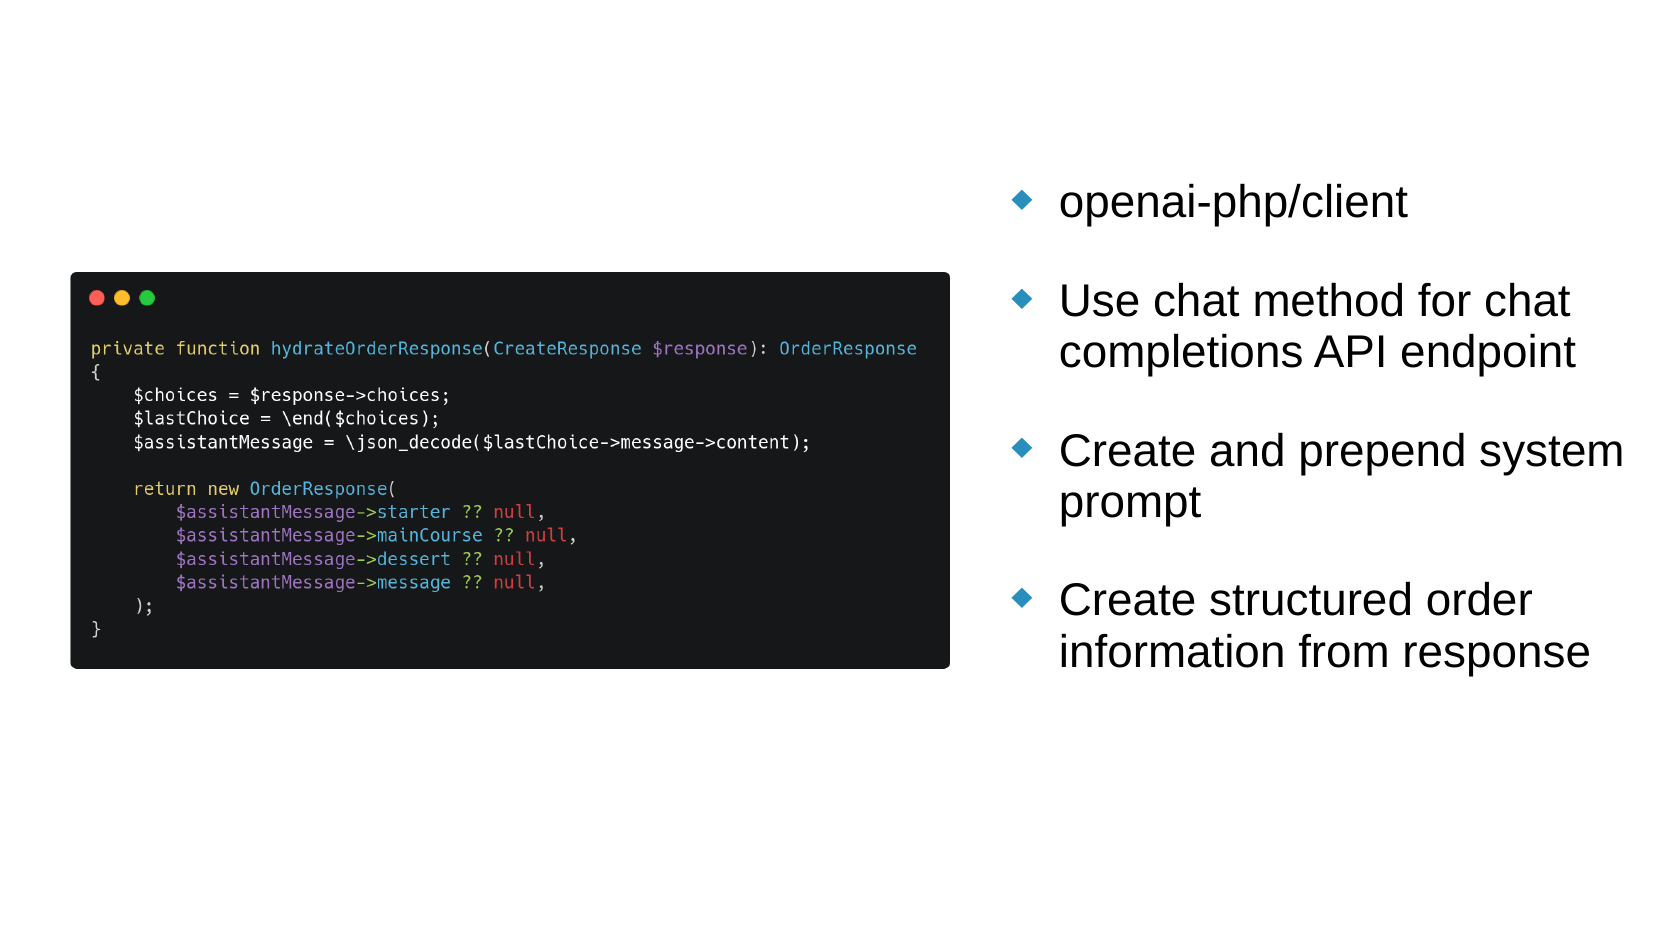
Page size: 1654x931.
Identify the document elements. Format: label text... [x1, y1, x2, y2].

text_box openai-php/client Use chat method for chat completions API endpoint Create and prepend system prompt Create structured order information from response [996, 168, 1654, 931]
picture [0, 201, 1020, 739]
